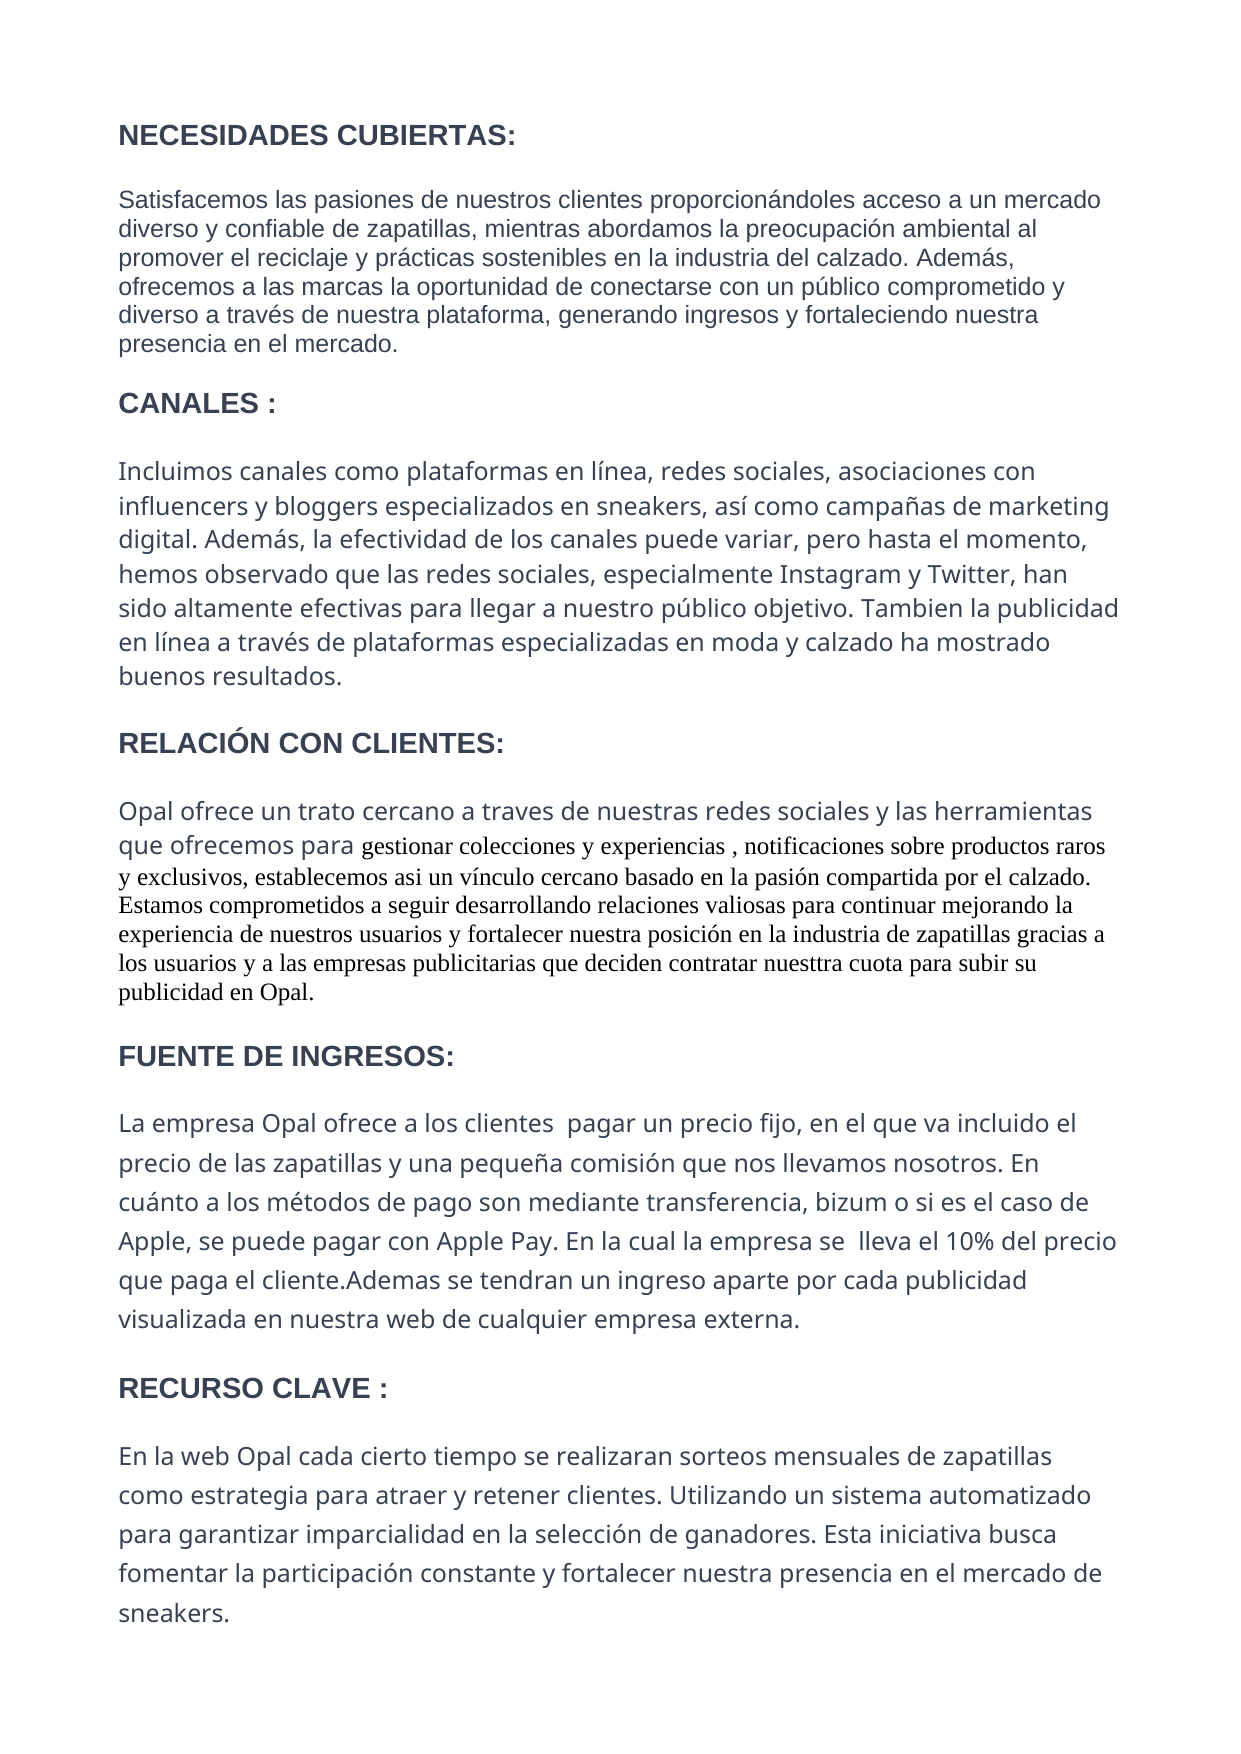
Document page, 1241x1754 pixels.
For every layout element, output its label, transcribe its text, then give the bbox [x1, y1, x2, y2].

text Incluimos canales como plataformas en línea, redes sociales, asociaciones con influencers y bloggers especializados en sneakers, así como campañas de marketing digital. Además, la efectividad de los canales puede variar, pero hasta el momento, hemos observado que las redes sociales, especialmente Instagram y Twitter, han sido altamente efectivas para llegar a nuestro público objetivo. Tambien la publicidad en línea a través de plataformas especializadas en moda y calzado ha mostrado buenos resultados. [118, 454, 1122, 692]
text Estamos comprometidos a seguir desarrollando relaciones valiosas para continuar mejorando la experiencia de nuestros usuarios y fortalecer nuestra posición en la industria de zapatillas gracias a los usuarios y a las empresas publicitarias que deciden contratar nuesttra cuota para subir su publicidad en Opal. [118, 891, 1122, 1006]
text En la web Opal cada cierto tiempo se realizaran sorteos mensuales de zapatillas como estrategia para atraer y retener clientes. Utilizando un sistema automatizado para garantizar imparcialidad en la selección de ganadores. Esta iniciativa busca fomentar la participación constante y fortalecer nuestra presencia en el mercado de sneakers. [118, 1439, 1122, 1629]
text RELACIÓN CON CLIENTES: [118, 727, 1122, 760]
text RECURSO CLAVE : [118, 1371, 1122, 1404]
text FUENTE DE INGRESOS: [118, 1039, 1122, 1073]
text CANALES : [118, 386, 1122, 420]
text La empresa Opal ofrece a los clientes pagar un precio fijo, en el que va incluido el precio de las zapatillas y una pequeña comisión que nos llevamos nosotros. En cuánto a los métodos de pago son mediante transferencia, bizum o si es el caso de Apple, se puede pagar con Apple Pay. En la cual la empresa se lleva el 10% del precio que paga el cliente.Ademas se tendran un ingreso aparte por cada publicidad visualizada en nuestra web de cualquier empresa externa. [118, 1106, 1122, 1336]
text Satisfacemos las pasiones de nuestros clientes proporcionándoles acceso a un mercado diverso y confiable de zapatillas, mientras abordamos la preocupación ambiental al promover el reciclaje y prácticas sostenibles en la industria del calzado. Además, ofrecemos a las marcas la oportunidad de conectarse con un público comprometido y diverso a través de nuestra plataforma, generando ingresos y fortaleciendo nuestra presencia en el mercado. [118, 185, 1122, 358]
text NECESIDADES CUBIERTAS: [118, 118, 1122, 152]
text Opal ofrece un trato cercano a traves de nuestras redes sociales y las herramientas que ofrecemos para gestionar colecciones y experiencias , notificaciones sobre productos raros y exclusivos, establecemos asi un vínculo cercano basado en la pasión compartida por el calzado. [118, 794, 1122, 891]
